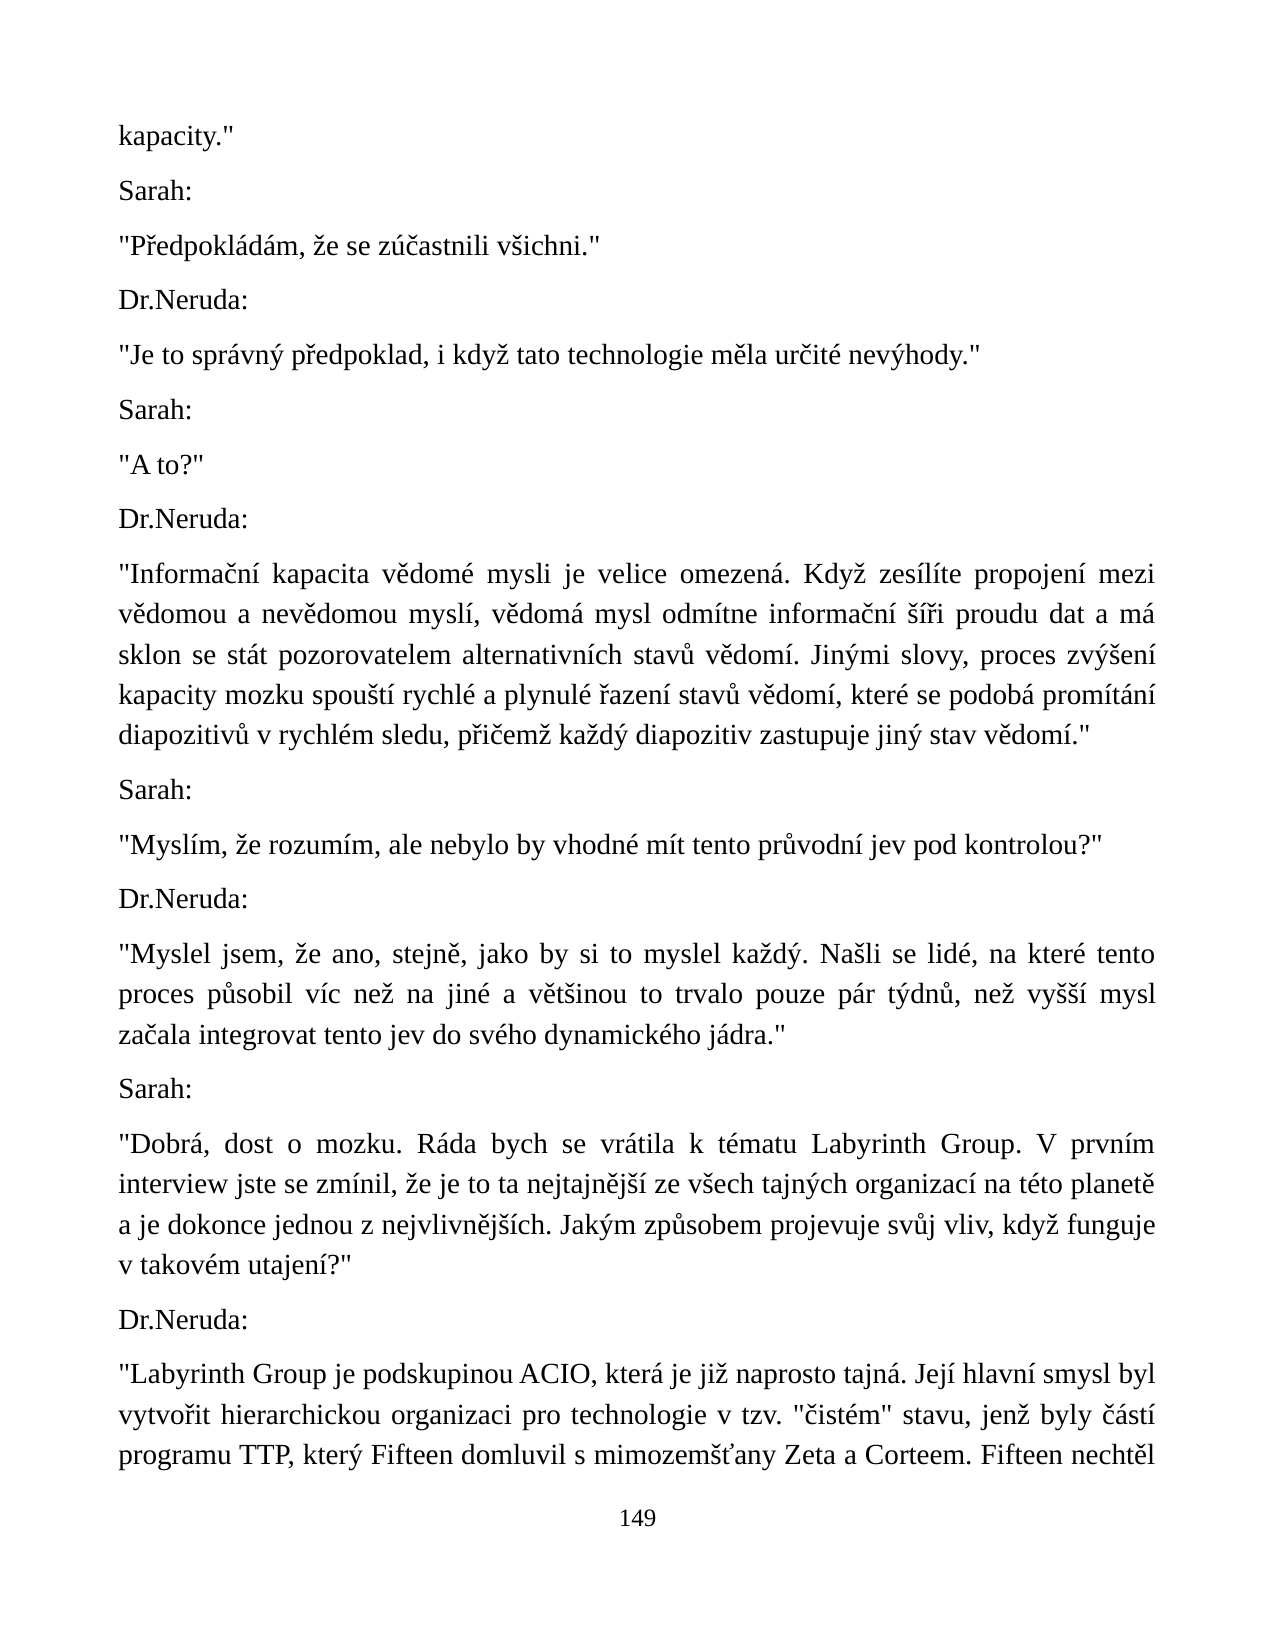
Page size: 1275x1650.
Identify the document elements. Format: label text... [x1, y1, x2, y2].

text "A to?" [118, 447, 1157, 480]
text "Dobrá, dost o mozku. Ráda bych se vrátila k tématu Labyrinth Group. V prvním interview jste se zmínil, že je to ta nejtajnější ze všech tajných organizací na této planetě a je dokonce jednou z nejvlivnějších. Jakým způsobem projevuje svůj vliv, když funguje v takovém utajení?" [118, 1126, 1157, 1281]
text Dr.Neruda: [118, 282, 1157, 316]
text "Myslel jsem, že ano, stejně, jako by si to myslel každý. Našli se lidé, na které tento proces působil víc než na jiné a většinou to trvalo pouze pár týdnů, než vyšší mysl začala integrovat tento jev do svého dynamického jádra." [118, 936, 1157, 1050]
text "Informační kapacita vědomé mysli je velice omezená. Když zesílíte propojení mezi vědomou a nevědomou myslí, vědomá mysl odmítne informační šíři proudu dat a má sklon se stát pozorovatelem alternativních stavů vědomí. Jinými slovy, proces zvýšení kapacity mozku spouští rychlé a plynulé řazení stavů vědomí, které se podobá promítání diapozitivů v rychlém sledu, přičemž každý diapozitiv zastupuje jiný stav vědomí." [118, 556, 1157, 751]
text Dr.Neruda: [118, 1302, 1157, 1335]
text "Je to správný předpoklad, i když tato technologie měla určité nevýhody." [118, 337, 1157, 371]
text kapacity." [118, 118, 1157, 152]
text Dr.Neruda: [118, 502, 1157, 535]
text Sarah: [118, 772, 1157, 806]
text Sarah: [118, 1072, 1157, 1105]
text Sarah: [118, 173, 1157, 206]
text "Předpokládám, že se zúčastnili všichni." [118, 228, 1157, 261]
text Sarah: [118, 392, 1157, 426]
text "Labyrinth Group je podskupinou ACIO, která je již naprosto tajná. Její hlavní smysl byl vytvořit hierarchickou organizaci pro technologie v tzv. "čistém" stavu, jenž byly částí programu TTP, který Fifteen domluvil s mimozemšťany Zeta a Corteem. Fifteen nechtěl [118, 1357, 1157, 1471]
text "Myslím, že rozumím, ale nebylo by vhodné mít tento průvodní jev pod kontrolou?" [118, 827, 1157, 860]
text Dr.Neruda: [118, 882, 1157, 915]
